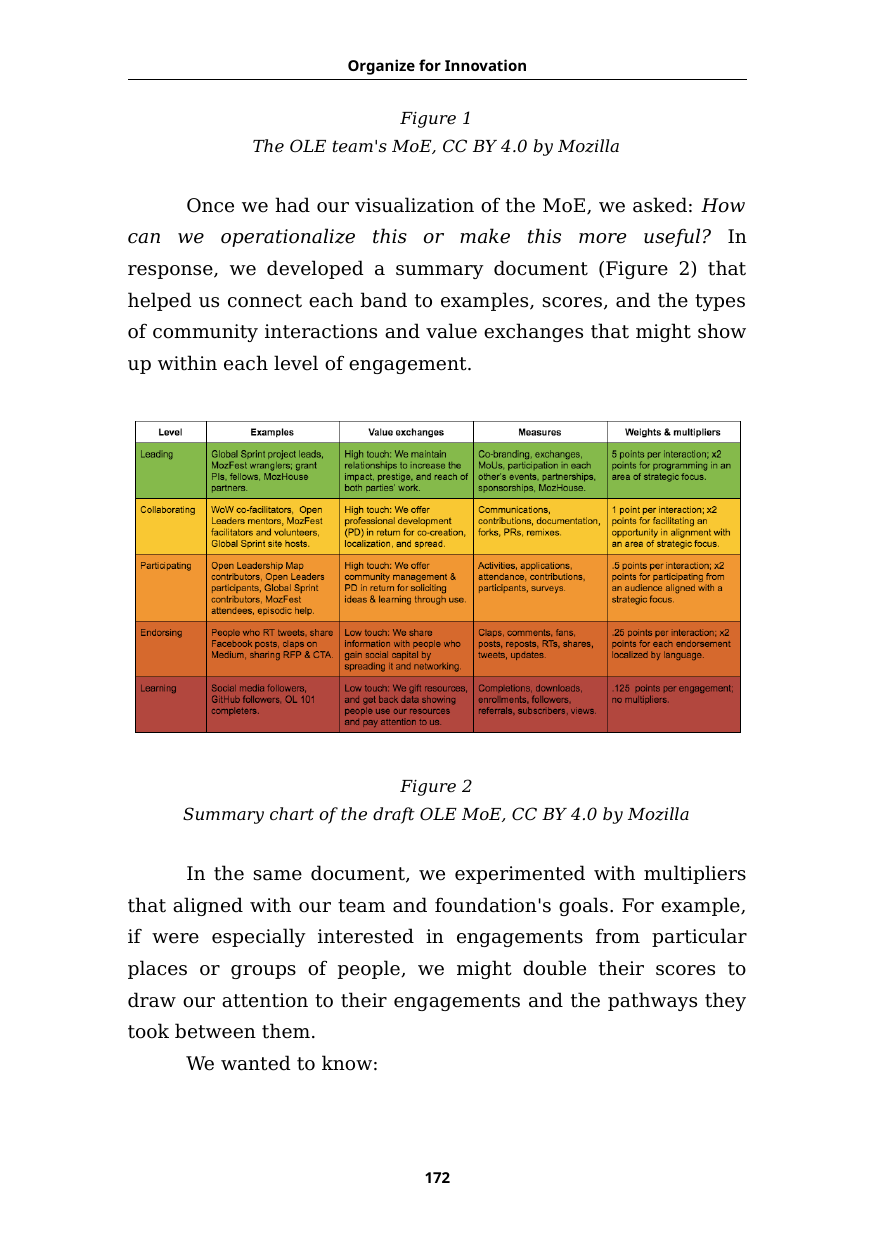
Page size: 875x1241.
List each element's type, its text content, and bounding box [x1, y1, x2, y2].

text Once we had our visualization of the MoE, we asked: How can we operationalize this or make this more useful? In response, we developed a summary document (Figure 2) that helped us connect each band to examples, scores, and the types of community interactions and value exchanges that might show up within each level of engagement. [127, 195, 747, 375]
text Figure 1 The OLE team's MoE, CC BY 4.0 by Mozilla [127, 109, 747, 156]
text Figure 2 Summary chart of the draft OLE MoE, CC BY 4.0 by Mozilla [127, 739, 747, 824]
picture [127, 414, 747, 739]
text We wanted to know: [127, 1053, 747, 1075]
text In the same document, we experimented with multipliers that aligned with our team and foundation's goals. For example, if were especially interested in engagements from particular places or groups of people, we might double their scores to draw our attention to their engagements and the pathways they took between them. [127, 863, 747, 1043]
text [127, 385, 747, 414]
